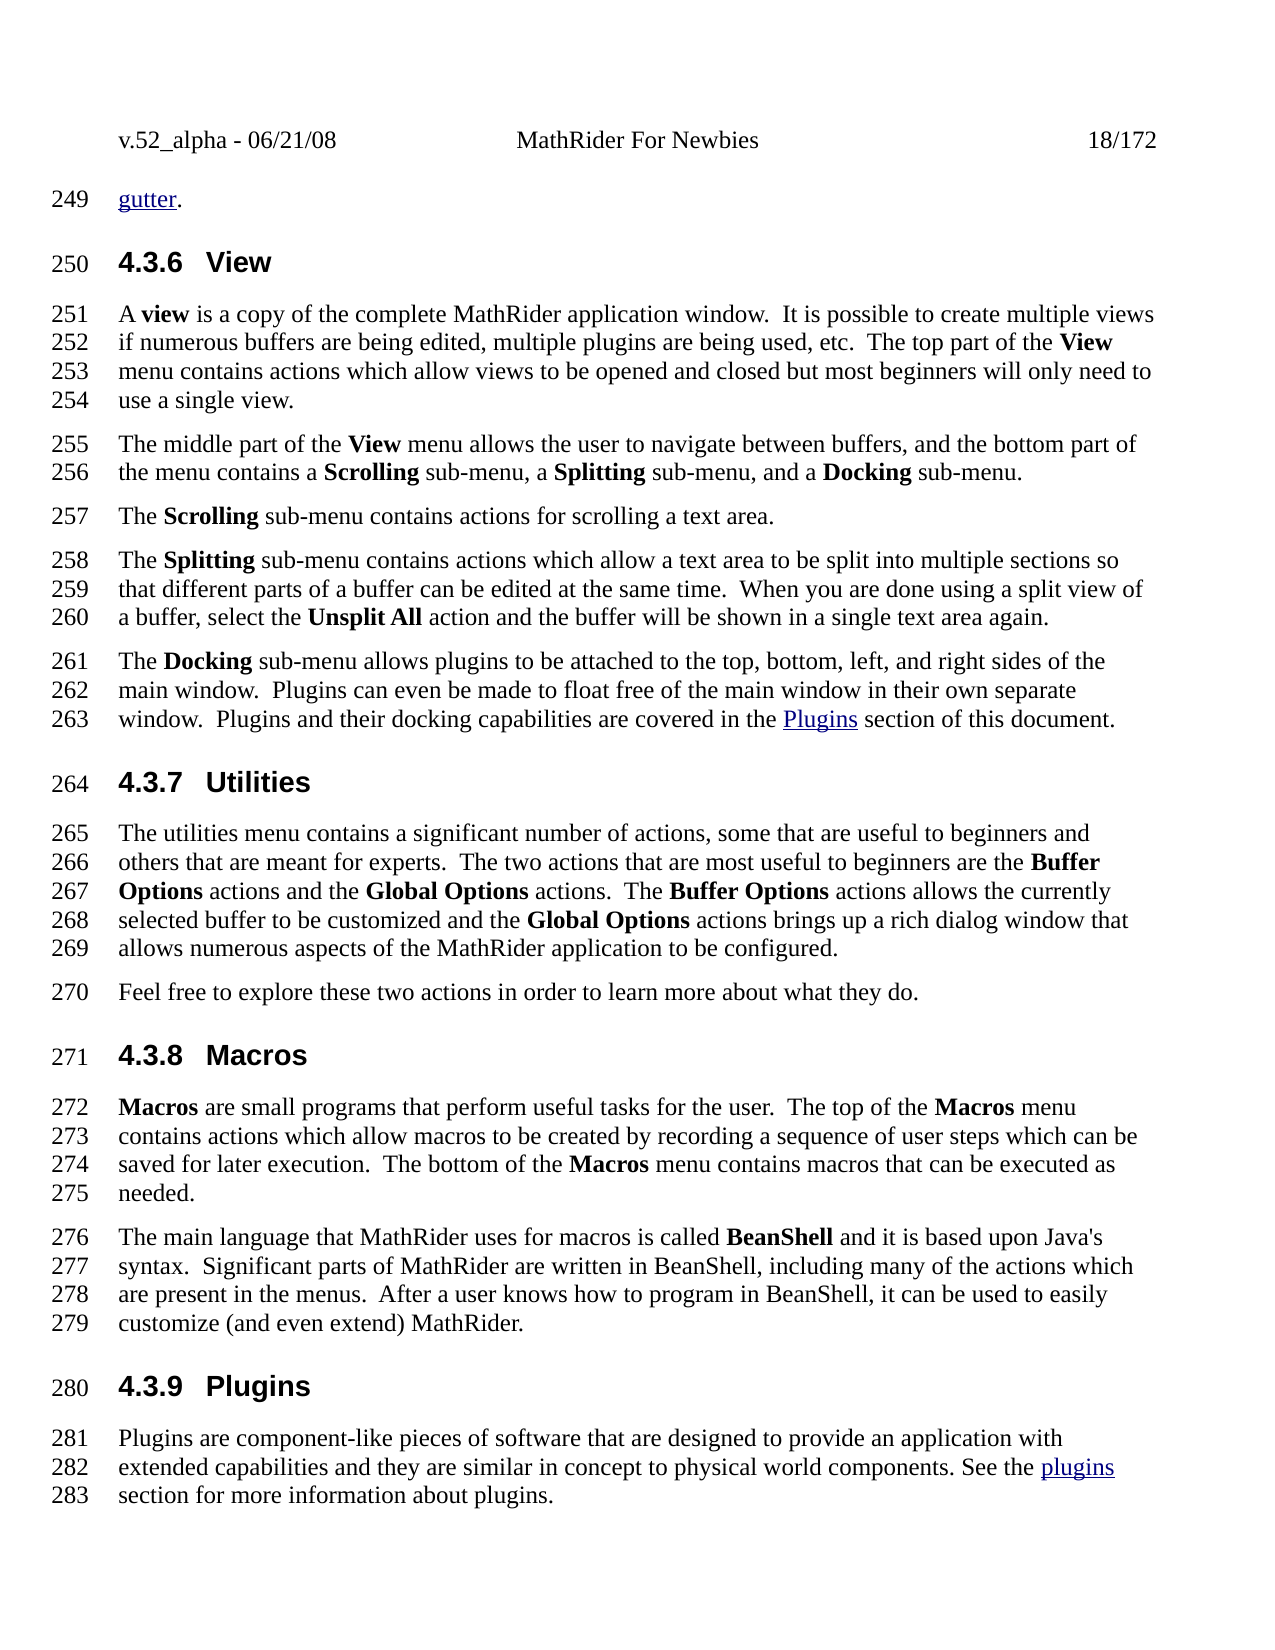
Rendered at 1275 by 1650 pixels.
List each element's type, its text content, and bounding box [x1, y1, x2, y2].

text The utilities menu contains a significant number of actions, some that are useful to beginners and others that are meant for experts. The two actions that are most useful to beginners are the Buffer Options actions and the Global Options actions. The Buffer Options actions allows the currently selected buffer to be customized and the Global Options actions brings up a rich dialog window that allows numerous aspects of the MathRider application to be configured. [118, 818, 1157, 962]
subtitle Utilities [118, 765, 1157, 798]
text The middle part of the View menu allows the user to navigate between buffers, and the bottom part of the menu contains a Scrolling sub-menu, a Splitting sub-menu, and a Docking sub-menu. [118, 429, 1157, 486]
subtitle Plugins [118, 1369, 1157, 1403]
text Macros are small programs that perform useful tasks for the user. The top of the Macros menu contains actions which allow macros to be created by recording a sequence of user steps which can be saved for later execution. The bottom of the Macros menu contains macros that can be executed as needed. [118, 1092, 1157, 1207]
text gutter. [118, 184, 1157, 213]
text The Scrolling sub-menu contains actions for scrolling a text area. [118, 501, 1157, 530]
text Plugins are component-like pieces of software that are designed to provide an application with extended capabilities and they are similar in concept to physical world components. See the plugins section for more information about plugins. [118, 1423, 1157, 1509]
text The main language that MathRider uses for macros is called BeanShell and it is based upon Java's syntax. Significant parts of MathRider are written in BeanShell, including many of the actions which are present in the menus. After a user knows how to program in BeanShell, it can be used to easily customize (and even extend) MathRider. [118, 1222, 1157, 1337]
subtitle View [118, 245, 1157, 279]
text A view is a copy of the complete MathRider application window. It is possible to create multiple views if numerous buffers are being edited, multiple plugins are being used, etc. The top part of the View menu contains actions which allow views to be opened and closed but most beginners will only need to use a single view. [118, 299, 1157, 414]
text The Splitting sub-menu contains actions which allow a text area to be split into multiple sections so that different parts of a buffer can be edited at the same time. When you are done using a split view of a buffer, select the Unsplit All action and the buffer will be shown in a single text area again. [118, 545, 1157, 631]
subtitle Macros [118, 1038, 1157, 1072]
text Feel free to explore these two actions in order to learn more about what they do. [118, 977, 1157, 1006]
text The Docking sub-menu allows plugins to be attached to the top, bottom, left, and right sides of the main window. Plugins can even be made to float free of the main window in their own separate window. Plugins and their docking capabilities are covered in the Plugins section of this document. [118, 646, 1157, 732]
